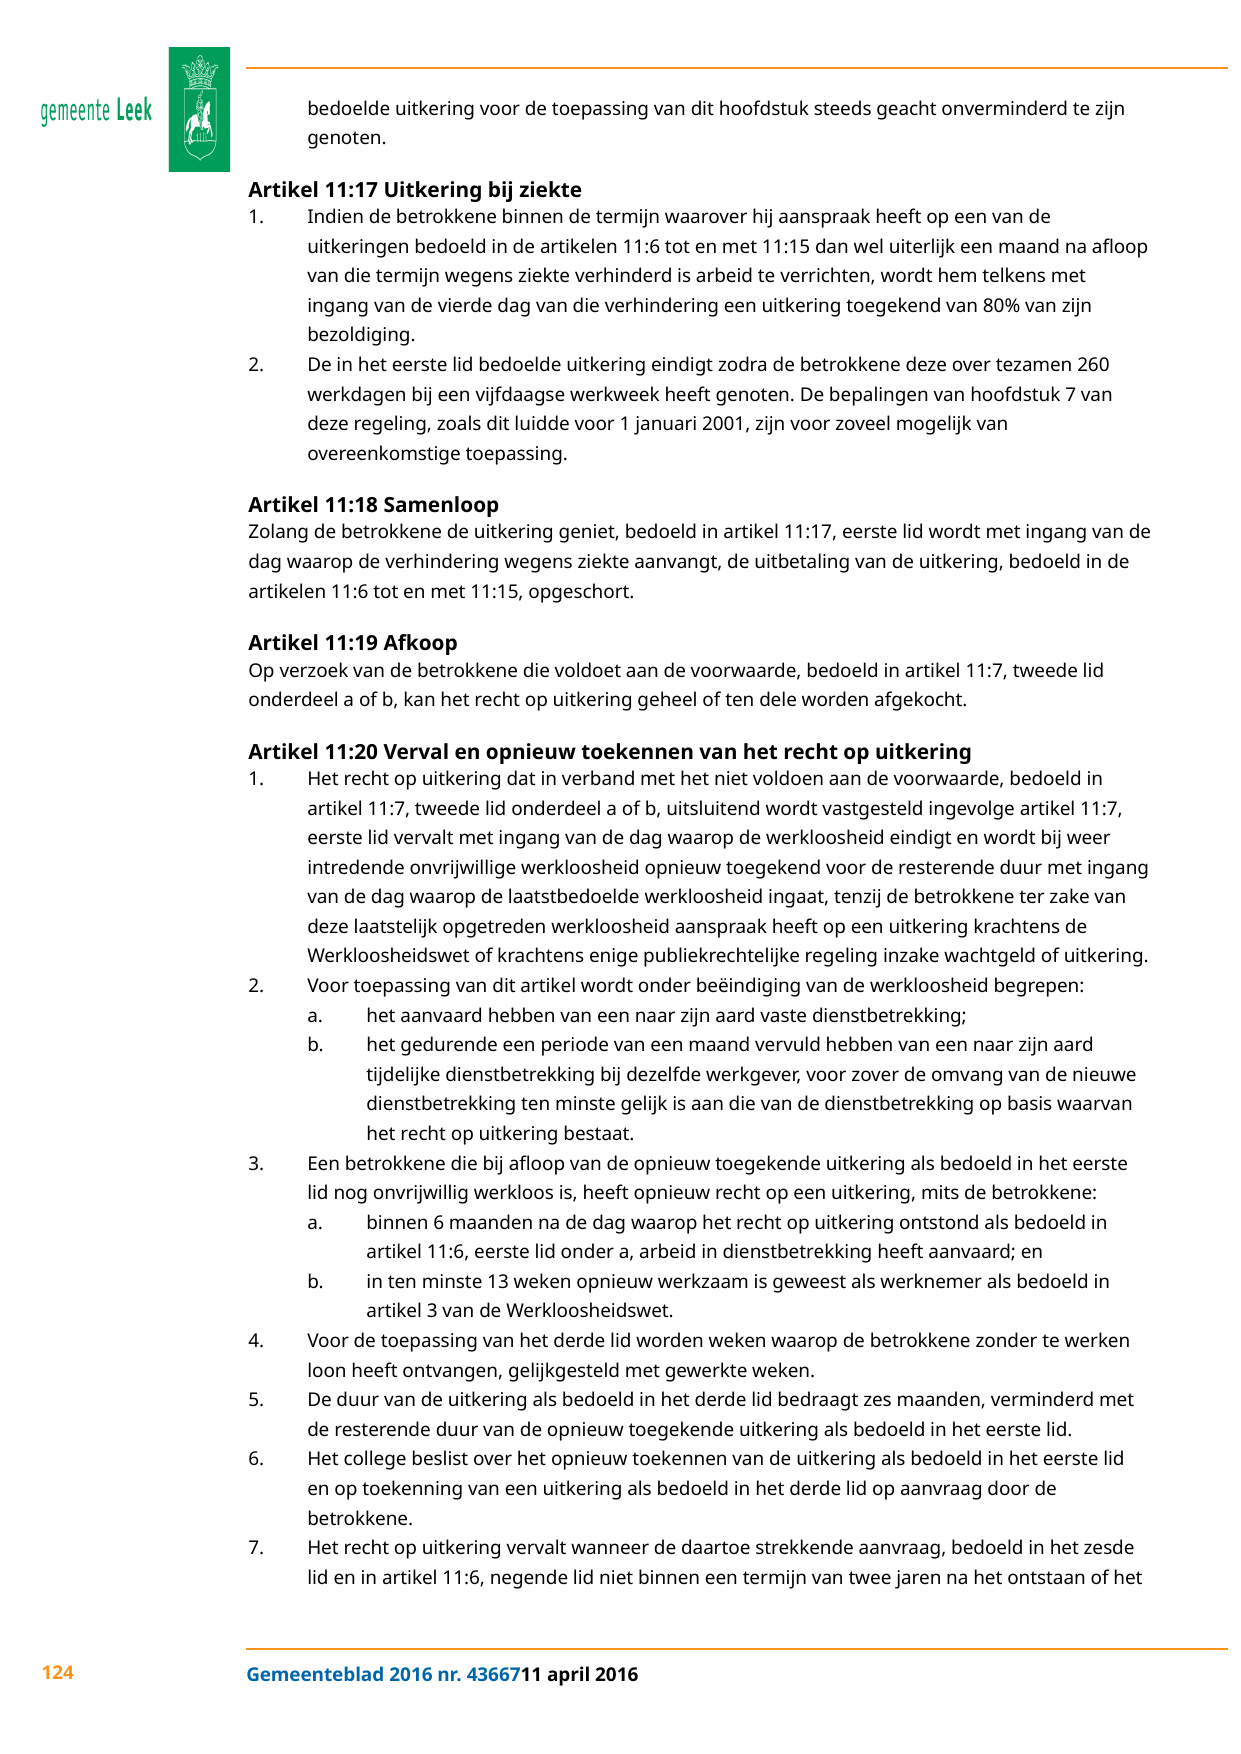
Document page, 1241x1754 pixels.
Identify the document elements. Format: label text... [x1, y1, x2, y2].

list bedoelde uitkering voor de toepassing van dit hoofdstuk steeds geacht onverminderd te zijn genoten. [248, 95, 1152, 150]
list in ten minste 13 weken opnieuw werkzaam is geweest als werknemer als bedoeld in artikel 3 van de Werkloosheidswet. [307, 1268, 1152, 1323]
text Artikel 11:18 Samenloop [248, 490, 1152, 519]
list het gedurende een periode van een maand vervuld hebben van een naar zijn aard tijdelijke dienstbetrekking bij dezelfde werkgever, voor zover de omvang van de nieuwe dienstbetrekking ten minste gelijk is aan die van de dienstbetrekking op basis waarvan het recht op uitkering bestaat. [307, 1031, 1152, 1146]
text Zolang de betrokkene de uitkering geniet, bedoeld in artikel 11:17, eerste lid wordt met ingang van de dag waarop de verhindering wegens ziekte aanvangt, de uitbetaling van de uitkering, bedoeld in de artikelen 11:6 tot en met 11:15, opgeschort. [248, 519, 1152, 604]
list Het recht op uitkering dat in verband met het niet voldoen aan de voorwaarde, bedoeld in artikel 11:7, tweede lid onderdeel a of b, uitsluitend wordt vastgesteld ingevolge artikel 11:7, eerste lid vervalt met ingang van de dag waarop de werkloosheid eindigt en wordt bij weer intredende onvrijwillige werkloosheid opnieuw toegekend voor de resterende duur met ingang van de dag waarop de laatstbedoelde werkloosheid ingaat, tenzij de betrokkene ter zake van deze laatstelijk opgetreden werkloosheid aanspraak heeft op een uitkering krachtens de Werkloosheidswet of krachtens enige publiekrechtelijke regeling inzake wachtgeld of uitkering. [248, 765, 1152, 968]
list Het recht op uitkering vervalt wanneer de daartoe strekkende aanvraag, bedoeld in het zesde lid en in artikel 11:6, negende lid niet binnen een termijn van twee jaren na het ontstaan of het [248, 1534, 1152, 1590]
text Artikel 11:19 Afkoop [248, 628, 1152, 657]
list het aanvaard hebben van een naar zijn aard vaste dienstbetrekking; [307, 1002, 1152, 1028]
list Voor toepassing van dit artikel wordt onder beëindiging van de werkloosheid begrepen: [248, 972, 1152, 998]
text Artikel 11:17 Uitkering bij ziekte [248, 175, 1152, 203]
list Het college beslist over het opnieuw toekennen van de uitkering als bedoeld in het eerste lid en op toekenning van een uitkering als bedoeld in het derde lid op aanvraag door de betrokkene. [248, 1446, 1152, 1531]
list binnen 6 maanden na de dag waarop het recht op uitkering ontstond als bedoeld in artikel 11:6, eerste lid onder a, arbeid in dienstbetrekking heeft aanvaard; en [307, 1209, 1152, 1264]
text Op verzoek van de betrokkene die voldoet aan de voorwaarde, bedoeld in artikel 11:7, tweede lid onderdeel a of b, kan het recht op uitkering geheel of ten dele worden afgekocht. [248, 657, 1152, 712]
list De duur van de uitkering als bedoeld in het derde lid bedraagt zes maanden, verminderd met de resterende duur van de opnieuw toegekende uitkering als bedoeld in het eerste lid. [248, 1386, 1152, 1442]
list De in het eerste lid bedoelde uitkering eindigt zodra de betrokkene deze over tezamen 260 werkdagen bij een vijfdaagse werkweek heeft genoten. De bepalingen van hoofdstuk 7 van deze regeling, zoals dit luidde voor 1 januari 2001, zijn voor zoveel mogelijk van overeenkomstige toepassing. [248, 351, 1152, 466]
list Een betrokkene die bij afloop van de opnieuw toegekende uitkering als bedoeld in het eerste lid nog onvrijwillig werkloos is, heeft opnieuw recht op een uitkering, mits de betrokkene: [248, 1150, 1152, 1205]
list Indien de betrokkene binnen de termijn waarover hij aanspraak heeft op een van de uitkeringen bedoeld in de artikelen 11:6 tot en met 11:15 dan wel uiterlijk een maand na afloop van die termijn wegens ziekte verhinderd is arbeid te verrichten, wordt hem telkens met ingang van de vierde dag van die verhindering een uitkering toegekend van 80% van zijn bezoldiging. [248, 203, 1152, 347]
list Voor de toepassing van het derde lid worden weken waarop de betrokkene zonder te werken loon heeft ontvangen, gelijkgesteld met gewerkte weken. [248, 1327, 1152, 1383]
text Artikel 11:20 Verval en opnieuw toekennen van het recht op uitkering [248, 737, 1152, 765]
picture [41, 47, 231, 172]
